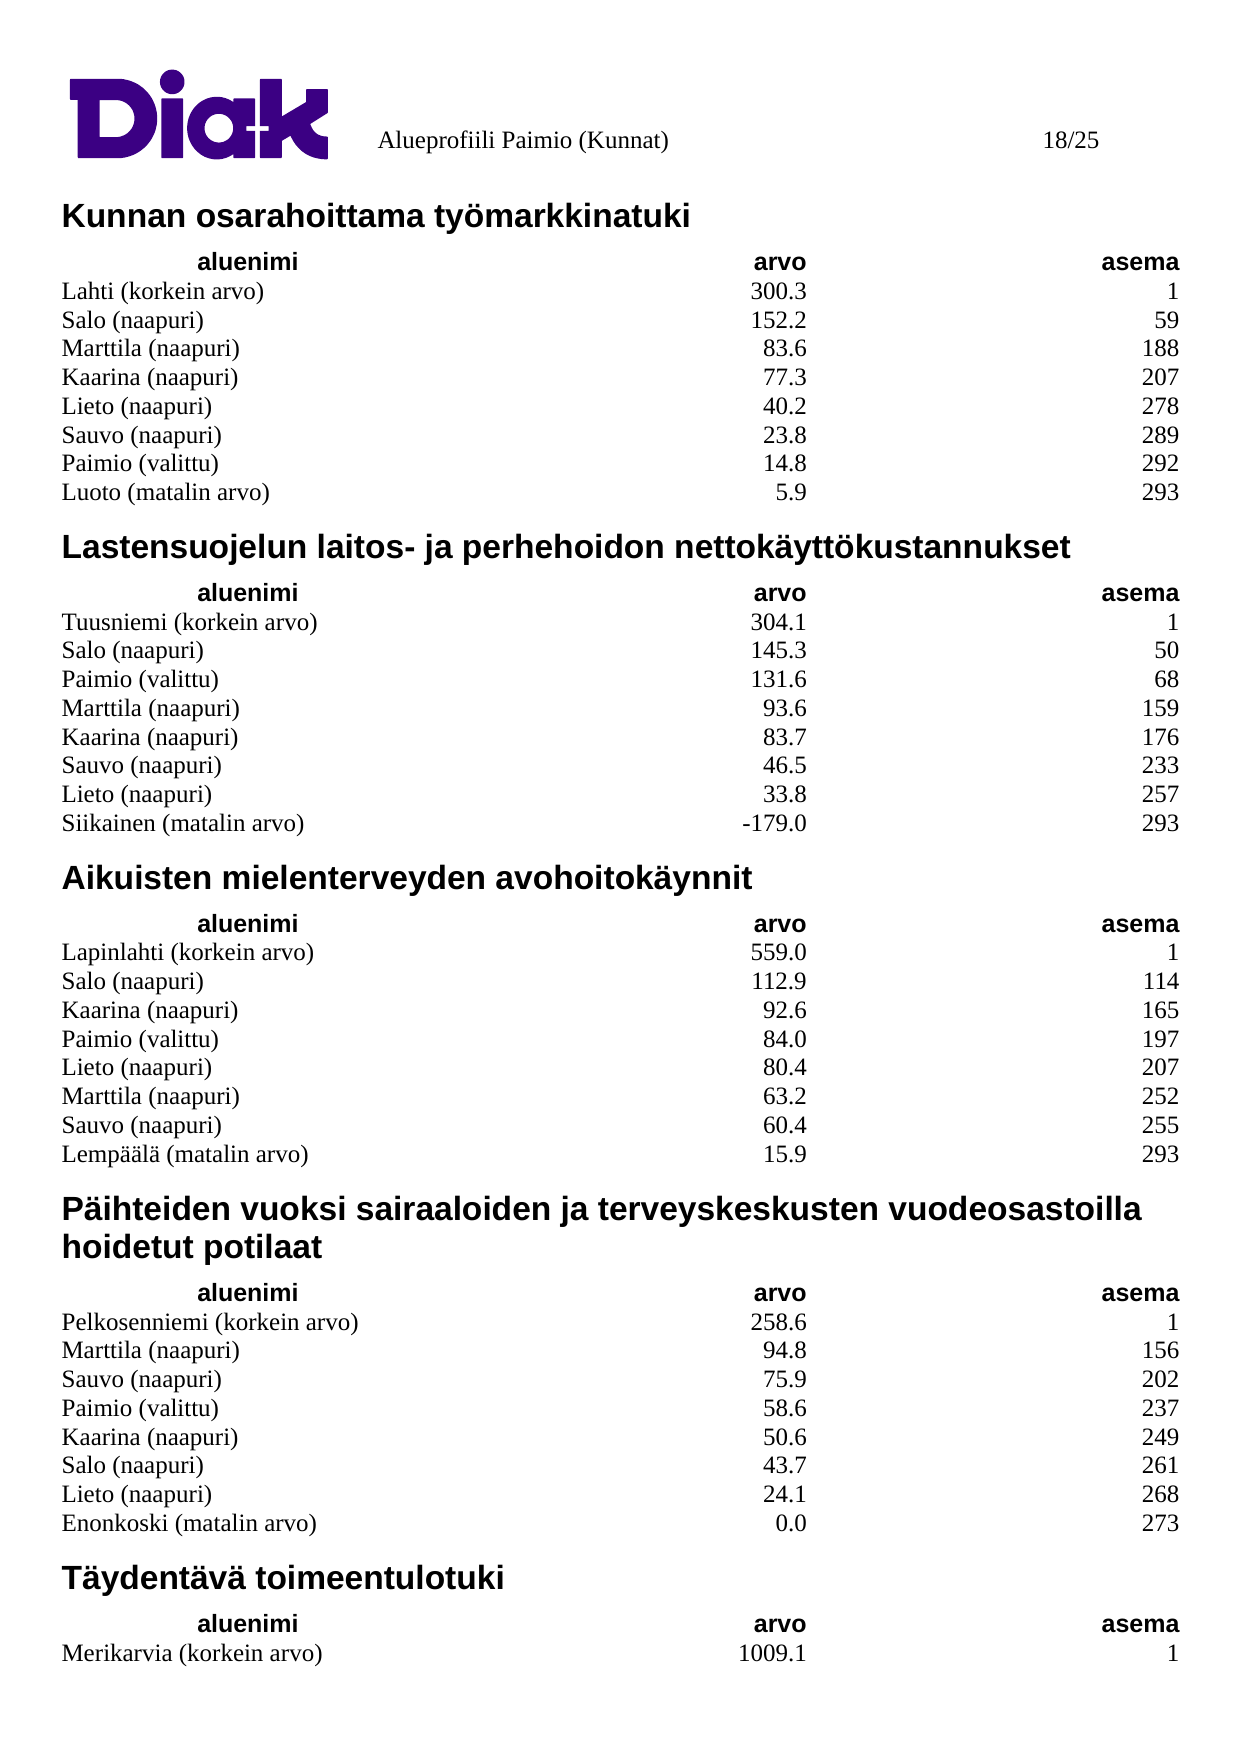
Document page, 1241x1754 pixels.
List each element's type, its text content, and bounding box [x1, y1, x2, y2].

table_cell 14.8 [434, 449, 806, 477]
table_header aluenimi [61, 909, 434, 937]
table_header aluenimi [61, 247, 434, 276]
table_header asema [806, 1278, 1179, 1307]
table_cell 289 [806, 420, 1179, 448]
table_cell 207 [806, 1053, 1179, 1081]
table_cell 258.6 [434, 1307, 806, 1336]
table_header arvo [434, 1278, 806, 1307]
table_cell Lahti (korkein arvo) [61, 276, 434, 305]
table_cell 233 [806, 751, 1179, 779]
table_cell 1 [806, 1638, 1179, 1666]
table_header asema [806, 247, 1179, 276]
table_cell 60.4 [434, 1110, 806, 1139]
table_cell 268 [806, 1479, 1179, 1508]
table_cell 5.9 [434, 477, 806, 506]
table_cell 83.7 [434, 722, 806, 751]
table_cell Marttila (naapuri) [61, 693, 434, 722]
table_cell Sauvo (naapuri) [61, 751, 434, 779]
subtitle Täydentävä toimeentulotuki [61, 1558, 1179, 1596]
table_cell 114 [806, 966, 1179, 995]
table_cell Sauvo (naapuri) [61, 1110, 434, 1139]
table_cell 58.6 [434, 1393, 806, 1422]
table_cell 23.8 [434, 420, 806, 448]
table_cell 152.2 [434, 305, 806, 333]
table_cell Paimio (valittu) [61, 1393, 434, 1422]
table_cell 202 [806, 1364, 1179, 1393]
table_cell 292 [806, 449, 1179, 477]
table_cell 1 [806, 1307, 1179, 1336]
table_cell 1 [806, 938, 1179, 966]
table_cell 559.0 [434, 938, 806, 966]
table_header arvo [434, 578, 806, 607]
table_cell Merikarvia (korkein arvo) [61, 1638, 434, 1666]
table_header asema [806, 1609, 1179, 1638]
subtitle Aikuisten mielenterveyden avohoitokäynnit [61, 858, 1179, 896]
table_cell 50 [806, 636, 1179, 664]
table_cell Siikainen (matalin arvo) [61, 808, 434, 837]
table_cell 255 [806, 1110, 1179, 1139]
table_cell -179.0 [434, 808, 806, 837]
table_cell Paimio (valittu) [61, 664, 434, 693]
table_header aluenimi [61, 1609, 434, 1638]
table_cell 159 [806, 693, 1179, 722]
table_cell Kaarina (naapuri) [61, 722, 434, 751]
table_cell Lieto (naapuri) [61, 1053, 434, 1081]
subtitle Päihteiden vuoksi sairaaloiden ja terveyskeskusten vuodeosastoilla hoidetut potilaat [61, 1188, 1179, 1266]
table_cell Luoto (matalin arvo) [61, 477, 434, 506]
table_cell 40.2 [434, 391, 806, 420]
table_cell Marttila (naapuri) [61, 1081, 434, 1110]
table_cell 1 [806, 607, 1179, 636]
table_cell 75.9 [434, 1364, 806, 1393]
table_header arvo [434, 247, 806, 276]
table_cell Lieto (naapuri) [61, 1479, 434, 1508]
table_cell 92.6 [434, 995, 806, 1024]
table_cell 207 [806, 362, 1179, 391]
table_cell 131.6 [434, 664, 806, 693]
table_cell 43.7 [434, 1451, 806, 1479]
table_cell Kaarina (naapuri) [61, 1422, 434, 1451]
table_cell 83.6 [434, 334, 806, 362]
table_header asema [806, 578, 1179, 607]
table_cell 1 [806, 276, 1179, 305]
table_cell 257 [806, 779, 1179, 808]
table_cell 93.6 [434, 693, 806, 722]
table_cell Salo (naapuri) [61, 966, 434, 995]
table_cell Kaarina (naapuri) [61, 362, 434, 391]
subtitle Kunnan osarahoittama työmarkkinatuki [61, 196, 1179, 235]
table_cell Lempäälä (matalin arvo) [61, 1139, 434, 1167]
table_cell Sauvo (naapuri) [61, 420, 434, 448]
subtitle Lastensuojelun laitos- ja perhehoidon nettokäyttökustannukset [61, 527, 1179, 566]
table_header aluenimi [61, 578, 434, 607]
table_cell Pelkosenniemi (korkein arvo) [61, 1307, 434, 1336]
table_cell 84.0 [434, 1024, 806, 1052]
table_cell 293 [806, 1139, 1179, 1167]
table_cell Salo (naapuri) [61, 305, 434, 333]
table_cell 50.6 [434, 1422, 806, 1451]
table_header asema [806, 909, 1179, 937]
table_cell 0.0 [434, 1508, 806, 1537]
table_cell 94.8 [434, 1336, 806, 1364]
table_cell 273 [806, 1508, 1179, 1537]
table_cell 165 [806, 995, 1179, 1024]
table_cell Sauvo (naapuri) [61, 1364, 434, 1393]
table_cell 188 [806, 334, 1179, 362]
table_cell Salo (naapuri) [61, 636, 434, 664]
table_cell Paimio (valittu) [61, 1024, 434, 1052]
table_cell 15.9 [434, 1139, 806, 1167]
table_cell 46.5 [434, 751, 806, 779]
table_cell 176 [806, 722, 1179, 751]
table_cell 278 [806, 391, 1179, 420]
table_cell Lieto (naapuri) [61, 779, 434, 808]
table_cell 24.1 [434, 1479, 806, 1508]
table_cell 293 [806, 477, 1179, 506]
table_cell 252 [806, 1081, 1179, 1110]
table_cell Paimio (valittu) [61, 449, 434, 477]
table_cell 80.4 [434, 1053, 806, 1081]
table_cell 237 [806, 1393, 1179, 1422]
table_cell Kaarina (naapuri) [61, 995, 434, 1024]
table_cell Lieto (naapuri) [61, 391, 434, 420]
table_cell 145.3 [434, 636, 806, 664]
table_cell 1009.1 [434, 1638, 806, 1666]
table_header aluenimi [61, 1278, 434, 1307]
table_cell Enonkoski (matalin arvo) [61, 1508, 434, 1537]
table_cell Lapinlahti (korkein arvo) [61, 938, 434, 966]
table_cell 293 [806, 808, 1179, 837]
table_cell 77.3 [434, 362, 806, 391]
table_cell Marttila (naapuri) [61, 1336, 434, 1364]
table_cell 68 [806, 664, 1179, 693]
table_cell Salo (naapuri) [61, 1451, 434, 1479]
table_cell 300.3 [434, 276, 806, 305]
table_header arvo [434, 909, 806, 937]
table_cell 112.9 [434, 966, 806, 995]
table_cell 304.1 [434, 607, 806, 636]
table_cell 249 [806, 1422, 1179, 1451]
table_cell 33.8 [434, 779, 806, 808]
table_cell 197 [806, 1024, 1179, 1052]
table_header arvo [434, 1609, 806, 1638]
table_cell 261 [806, 1451, 1179, 1479]
table_cell 63.2 [434, 1081, 806, 1110]
table_cell 59 [806, 305, 1179, 333]
table_cell Tuusniemi (korkein arvo) [61, 607, 434, 636]
table_cell Marttila (naapuri) [61, 334, 434, 362]
table_cell 156 [806, 1336, 1179, 1364]
